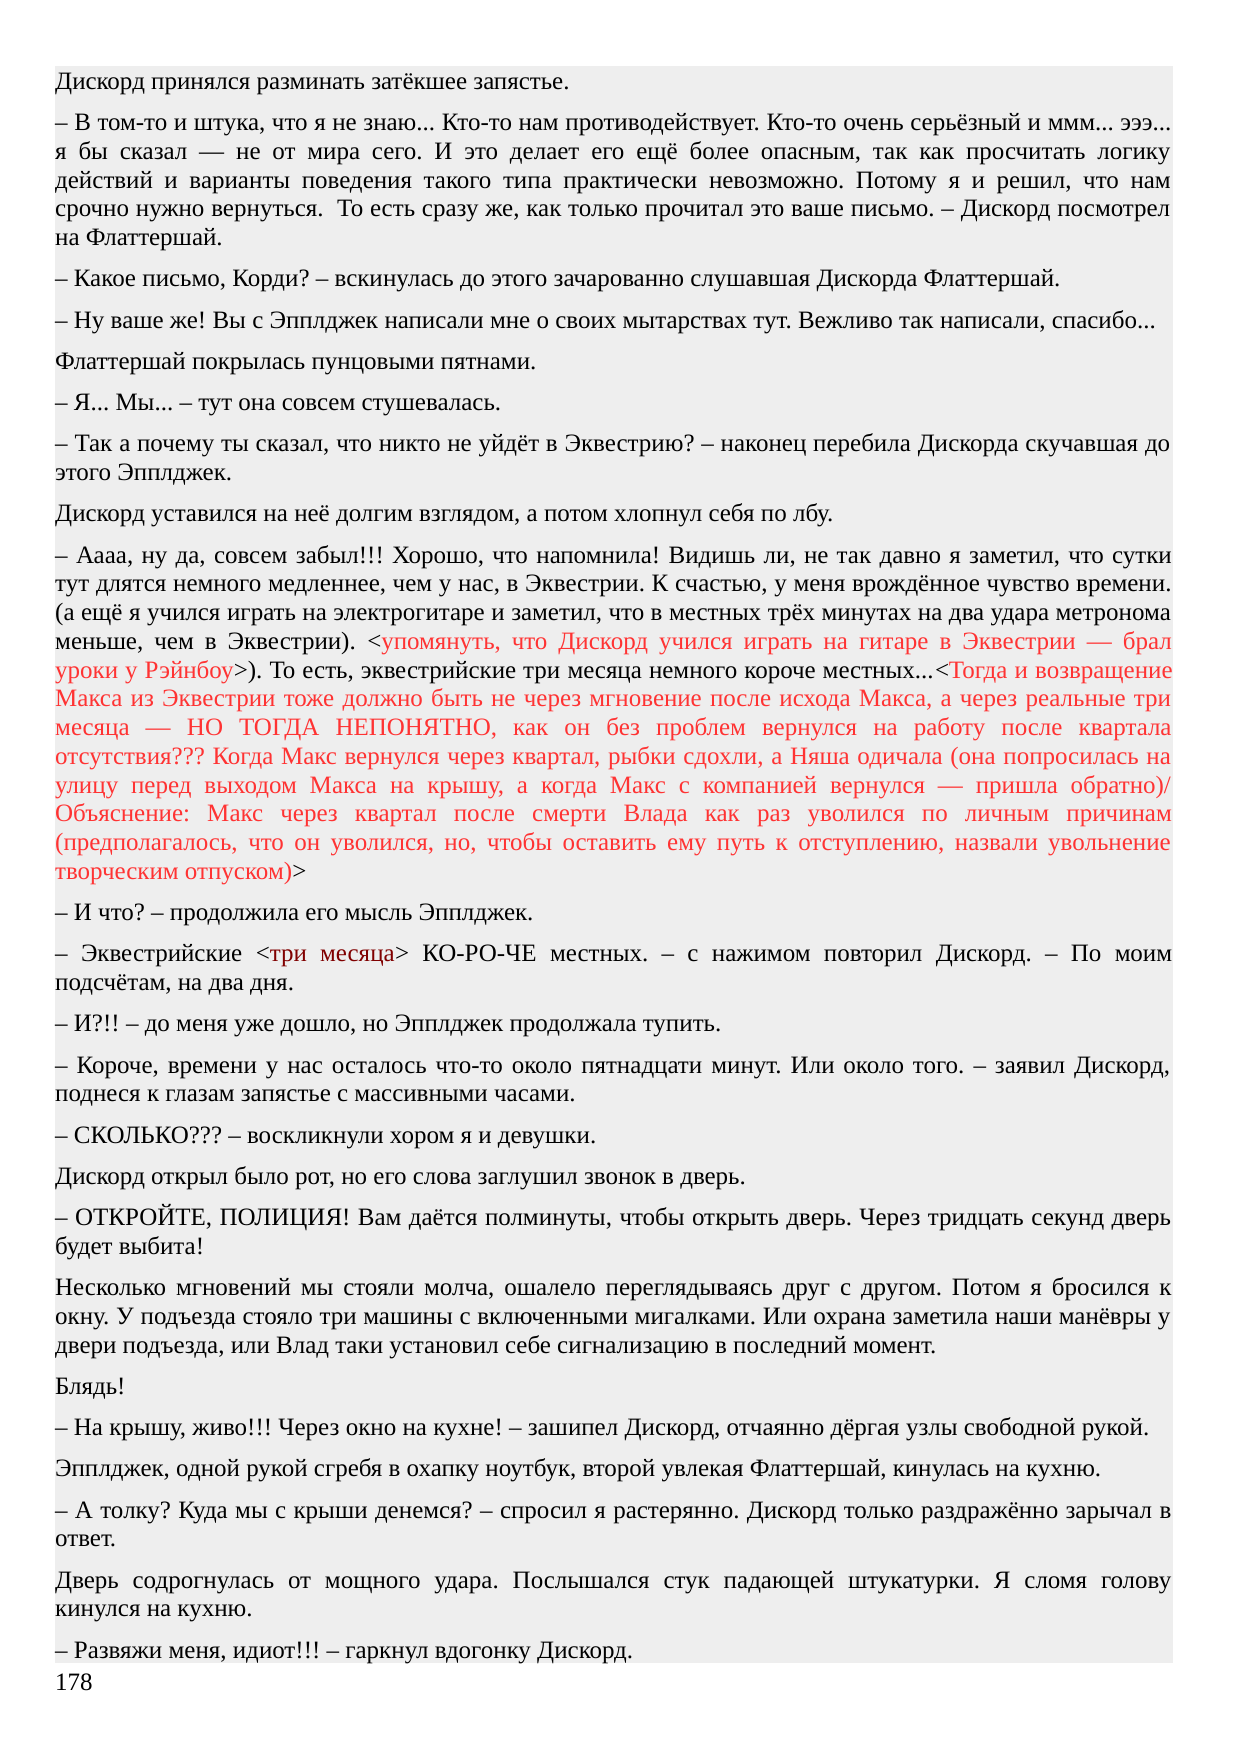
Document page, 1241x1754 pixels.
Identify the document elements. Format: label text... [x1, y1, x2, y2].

text Дискорд открыл было рот, но его слова заглушил звонок в дверь. [55, 1161, 1173, 1190]
text – Аааа, ну да, совсем забыл!!! Хорошо, что напомнила! Видишь ли, не так давно я заметил, что сутки тут длятся немного медленнее, чем у нас, в Эквестрии. К счастью, у меня врождённое чувство времени. (а ещё я учился играть на электрогитаре и заметил, что в местных трёх минутах на два удара метронома меньше, чем в Эквестрии). <упомянуть, что Дискорд учился играть на гитаре в Эквестрии — брал уроки у Рэйнбоу>). То есть, эквестрийские три месяца немного короче местных...<Тогда и возвращение Макса из Эквестрии тоже должно быть не через мгновение после исхода Макса, а через реальные три месяца — НО ТОГДА НЕПОНЯТНО, как он без проблем вернулся на работу после квартала отсутствия??? Когда Макс вернулся через квартал, рыбки сдохли, а Няша одичала (она попросилась на улицу перед выходом Макса на крышу, а когда Макс с компанией вернулся — пришла обратно)/ Объяснение: Макс через квартал после смерти Влада как раз уволился по личным причинам (предполагалось, что он уволился, но, чтобы оставить ему путь к отступлению, назвали увольнение творческим отпуском)> [55, 540, 1173, 885]
text Несколько мгновений мы стояли молча, ошалело переглядываясь друг с другом. Потом я бросился к окну. У подъезда стояло три машины с включенными мигалками. Или охрана заметила наши манёвры у двери подъезда, или Влад таки установил себе сигнализацию в последний момент. [55, 1272, 1173, 1358]
text – В том-то и штука, что я не знаю... Кто-то нам противодействует. Кто-то очень серьёзный и ммм... эээ... я бы сказал — не от мира сего. И это делает его ещё более опасным, так как просчитать логику действий и варианты поведения такого типа практически невозможно. Потому я и решил, что нам срочно нужно вернуться. То есть сразу же, как только прочитал это ваше письмо. – Дискорд посмотрел на Флаттершай. [55, 107, 1173, 251]
text – Какое письмо, Корди? – вскинулась до этого зачарованно слушавшая Дискорда Флаттершай. [55, 263, 1173, 292]
text – И что? – продолжила его мысль Эпплджек. [55, 897, 1173, 926]
text – Короче, времени у нас осталось что-то около пятнадцати минут. Или около того. – заявил Дискорд, поднеся к глазам запястье с массивными часами. [55, 1050, 1173, 1107]
text – На крышу, живо!!! Через окно на кухне! – зашипел Дискорд, отчаянно дёргая узлы свободной рукой. [55, 1412, 1173, 1441]
text Блядь! [55, 1371, 1173, 1400]
text – ОТКРОЙТЕ, ПОЛИЦИЯ! Вам даётся полминуты, чтобы открыть дверь. Через тридцать секунд дверь будет выбита! [55, 1202, 1173, 1260]
text – СКОЛЬКО??? – воскликнули хором я и девушки. [55, 1120, 1173, 1148]
text Флаттершай покрылась пунцовыми пятнами. [55, 346, 1173, 375]
text – Ну ваше же! Вы с Эпплджек написали мне о своих мытарствах тут. Вежливо так написали, спасибо... [55, 305, 1173, 333]
text Дискорд уставился на неё долгим взглядом, а потом хлопнул себя по лбу. [55, 498, 1173, 527]
text Дверь содрогнулась от мощного удара. Послышался стук падающей штукатурки. Я сломя голову кинулся на кухню. [55, 1565, 1173, 1622]
text Дискорд принялся разминать затёкшее запястье. [55, 66, 1173, 95]
text – А толку? Куда мы с крыши денемся? – спросил я растерянно. Дискорд только раздражённо зарычал в ответ. [55, 1495, 1173, 1552]
text – Я... Мы... – тут она совсем стушевалась. [55, 387, 1173, 416]
text – Так а почему ты сказал, что никто не уйдёт в Эквестрию? – наконец перебила Дискорда скучавшая до этого Эпплджек. [55, 428, 1173, 486]
text – И?!! – до меня уже дошло, но Эпплджек продолжала тупить. [55, 1008, 1173, 1037]
text Эпплджек, одной рукой сгребя в охапку ноутбук, второй увлекая Флаттершай, кинулась на кухню. [55, 1453, 1173, 1482]
text – Эквестрийские <три месяца> КО-РО-ЧЕ местных. – с нажимом повторил Дискорд. – По моим подсчётам, на два дня. [55, 938, 1173, 996]
text – Развяжи меня, идиот!!! – гаркнул вдогонку Дискорд. [55, 1635, 1173, 1663]
